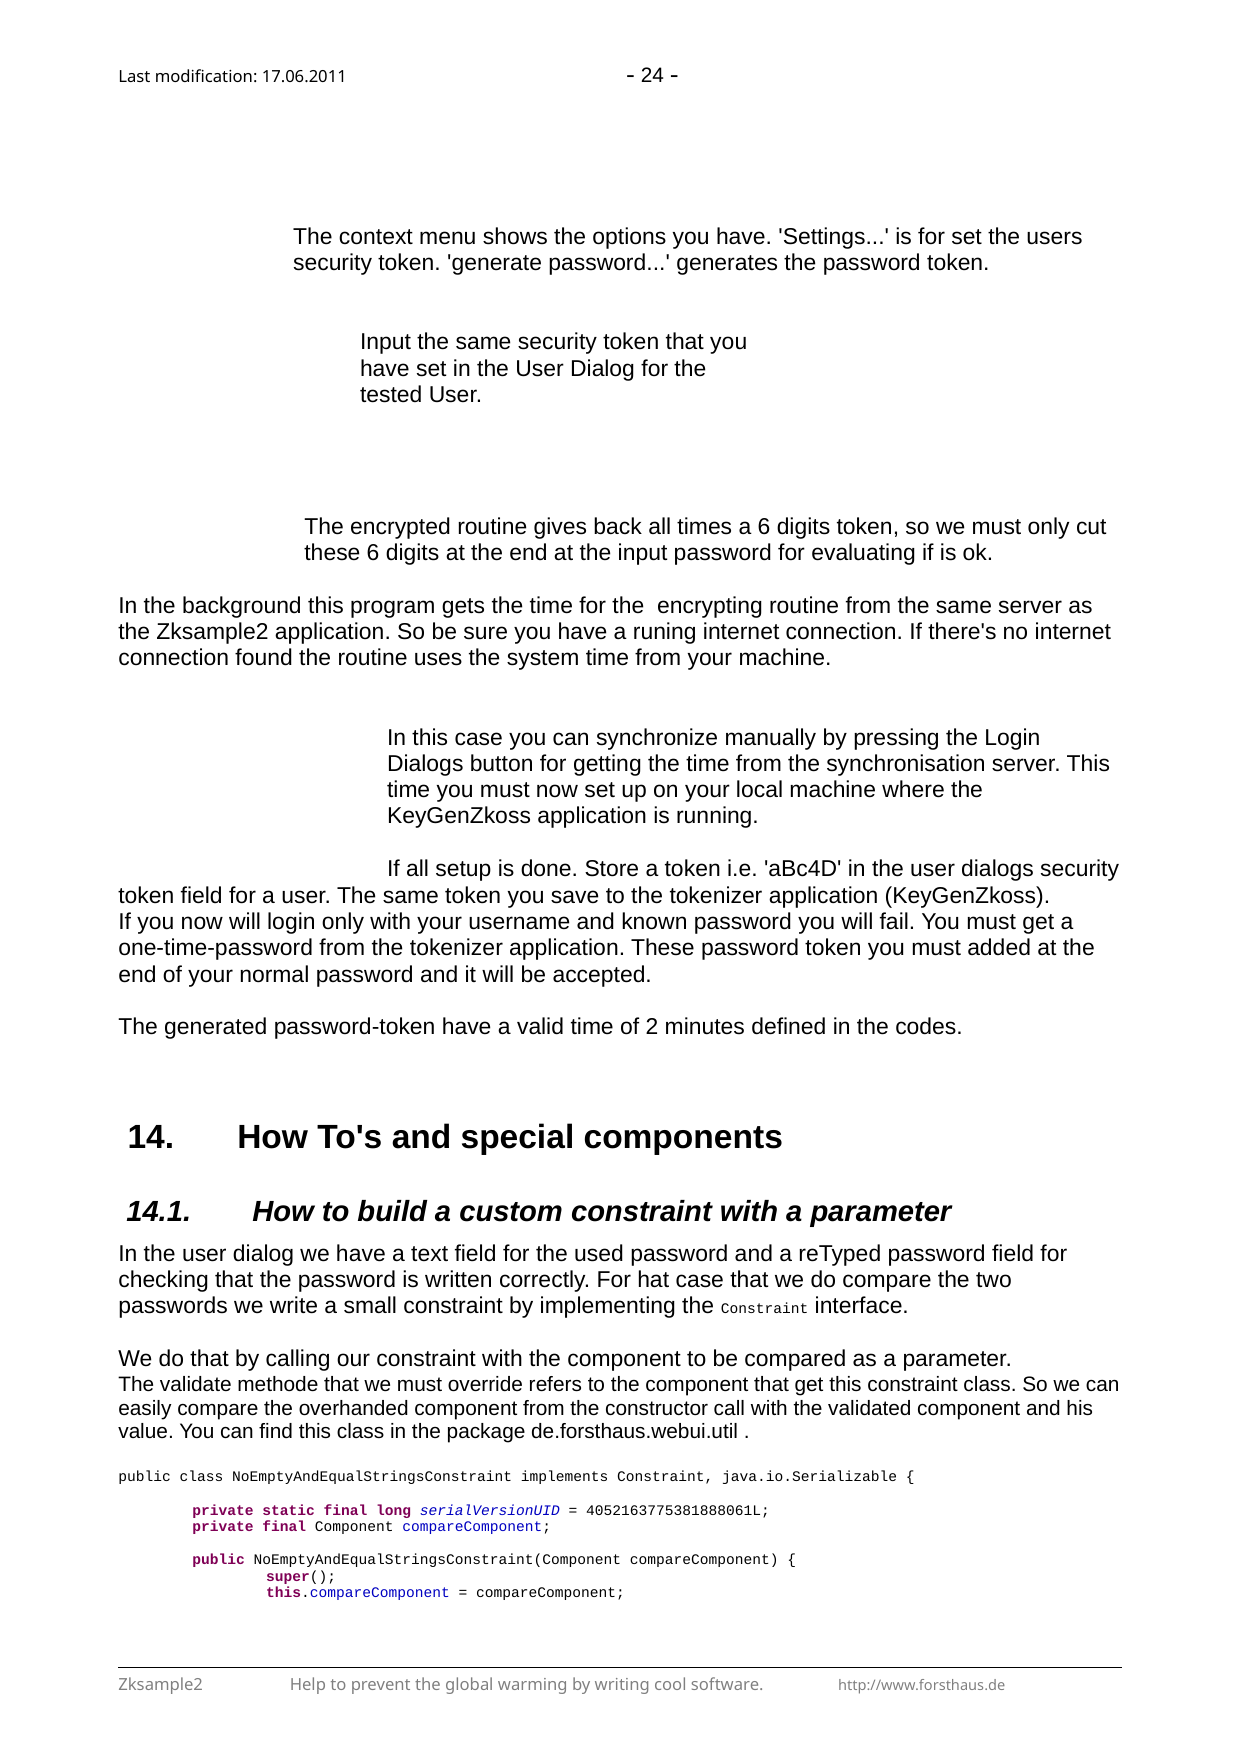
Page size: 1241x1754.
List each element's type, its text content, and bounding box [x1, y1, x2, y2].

text If all setup is done. Store a token i.e. 'aBc4D' in the user dialogs security token field for a user. The same token you save to the tokenizer application (KeyGenZkoss). [118, 855, 1122, 908]
subtitle How to build a custom constraint with a parameter [118, 1193, 1122, 1227]
text If you now will login only with your username and known password you will fail. You must get a one-time-password from the tokenizer application. These password token you must added at the end of your normal password and it will be accepted. [118, 908, 1122, 987]
text We do that by calling our constraint with the component to be compared as a parameter. [118, 1345, 1122, 1371]
text Input the same security token that you have set in the User Dialog for the tested User. [118, 328, 1122, 407]
text The generated password-token have a valid time of 2 minutes defined in the codes. [118, 1013, 1122, 1040]
subtitle How To's and special components [118, 1117, 1122, 1156]
text public class NoEmptyAndEqualStringsConstraint implements Constraint, java.io.Serializable { [118, 1469, 1122, 1486]
text private final Component compareComponent; [118, 1519, 1122, 1536]
text In the user dialog we have a text field for the used password and a reTyped password field for checking that the password is written correctly. For hat case that we do compare the two passwords we write a small constraint by implementing the Constraint interface. [118, 1239, 1122, 1319]
text The encrypted routine gives back all times a 6 digits token, so we must only cut these 6 digits at the end at the input password for evaluating if is ok. [118, 513, 1122, 565]
text super(); [118, 1569, 1122, 1586]
text The validate methode that we must override refers to the component that get this constraint class. So we can easily compare the overhanded component from the constructor call with the validated component and his value. You can find this class in the package de.forsthaus.webui.util . [118, 1371, 1122, 1443]
text private static final long serialVersionUID = 4052163775381888061L; [118, 1503, 1122, 1519]
text In this case you can synchronize manually by pressing the Login Dialogs button for getting the time from the synchronisation server. This time you must now set up on your local machine where the KeyGenZkoss application is running. [118, 723, 1122, 829]
text this.compareComponent = compareComponent; [118, 1586, 1122, 1602]
text public NoEmptyAndEqualStringsConstraint(Component compareComponent) { [118, 1552, 1122, 1569]
text The context menu shows the options you have. 'Settings...' is for set the users security token. 'generate password...' generates the password token. [118, 223, 1122, 275]
text In the background this program gets the time for the encrypting routine from the same server as the Zksample2 application. So be sure you have a runing internet connection. If there's no internet connection found the routine uses the system time from your machine. [118, 592, 1122, 671]
